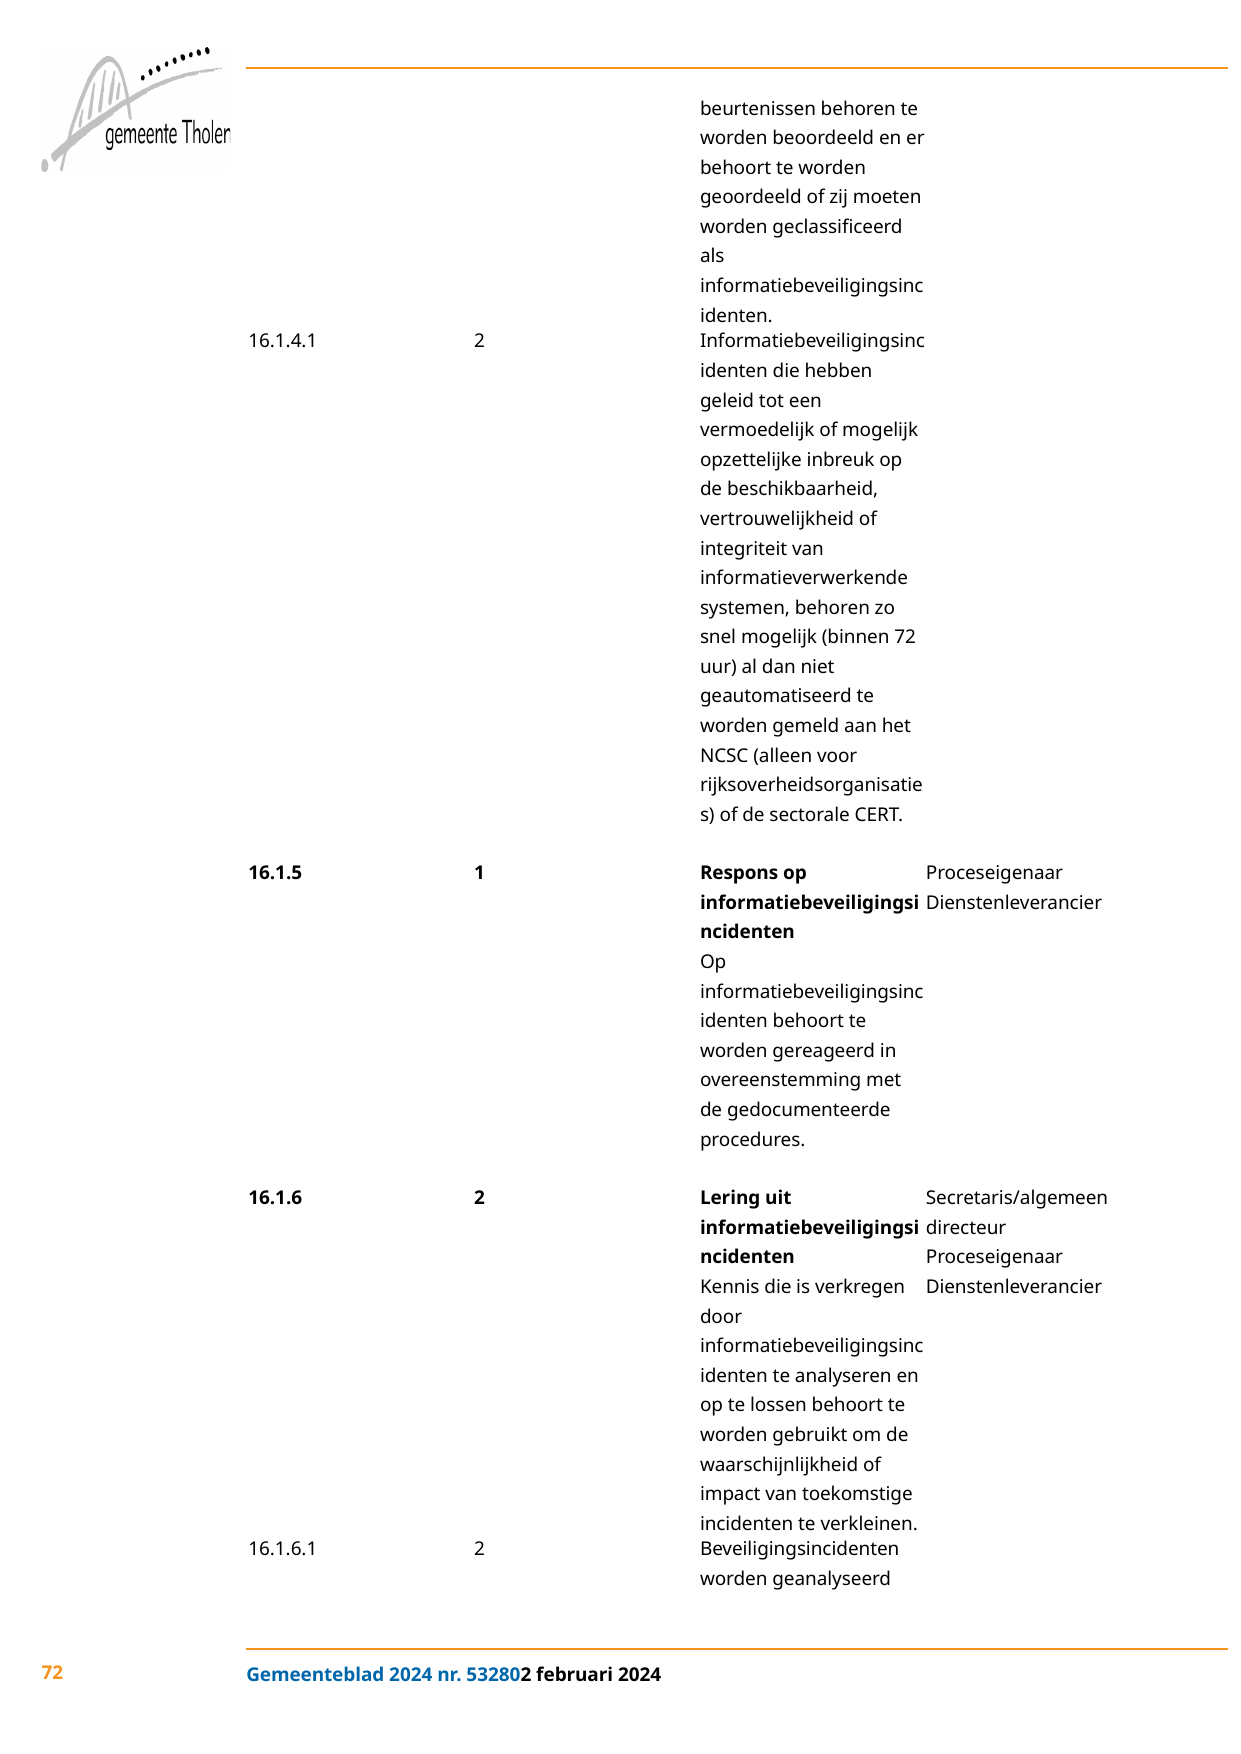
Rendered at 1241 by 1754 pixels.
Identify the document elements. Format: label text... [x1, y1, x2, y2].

table_cell 16.1.4.1 [248, 328, 474, 827]
table_header 2 [474, 1185, 700, 1536]
table_cell 16.1.6.1 [248, 1536, 474, 1591]
table_header beurtenissen behoren te worden beoordeeld en er behoort te worden geoordeeld of zij moeten worden geclassificeerd als informatiebeveiligingsincidenten. [700, 95, 926, 328]
table_cell Informatiebeveiligingsincidenten die hebben geleid tot een vermoedelijk of mogelijk opzettelijke inbreuk op de beschikbaarheid, vertrouwelijkheid of integriteit van informatieverwerkende systemen, behoren zo snel mogelijk (binnen 72 uur) al dan niet geautomatiseerd te worden gemeld aan het NCSC (alleen voor rijksoverheidsorganisaties) of de sectorale CERT. [700, 328, 926, 827]
table_header [926, 95, 1152, 827]
picture [41, 47, 231, 172]
table_header 16.1.5 [248, 860, 474, 1152]
table_header [248, 95, 474, 328]
table_header [474, 95, 700, 328]
table_header Proceseigenaar Dienstenleverancier [926, 860, 1152, 1152]
table_header Lering uit informatiebeveiligingsincidenten Kennis die is verkregen door informatiebeveiligingsincidenten te analyseren en op te lossen behoort te worden gebruikt om de waarschijnlijkheid of impact van toekomstige incidenten te verkleinen. [700, 1185, 926, 1536]
table_cell 2 [474, 1536, 700, 1591]
table_cell Beveiligingsincidenten worden geanalyseerd [700, 1536, 926, 1591]
table_header Respons op informatiebeveiligingsincidenten Op informatiebeveiligingsincidenten behoort te worden gereageerd in overeenstemming met de gedocumenteerde procedures. [700, 860, 926, 1152]
table_header 16.1.6 [248, 1185, 474, 1536]
table_cell 2 [474, 328, 700, 827]
table_header 1 [474, 860, 700, 1152]
table_header Secretaris/algemeen directeur Proceseigenaar Dienstenleverancier [926, 1185, 1152, 1591]
